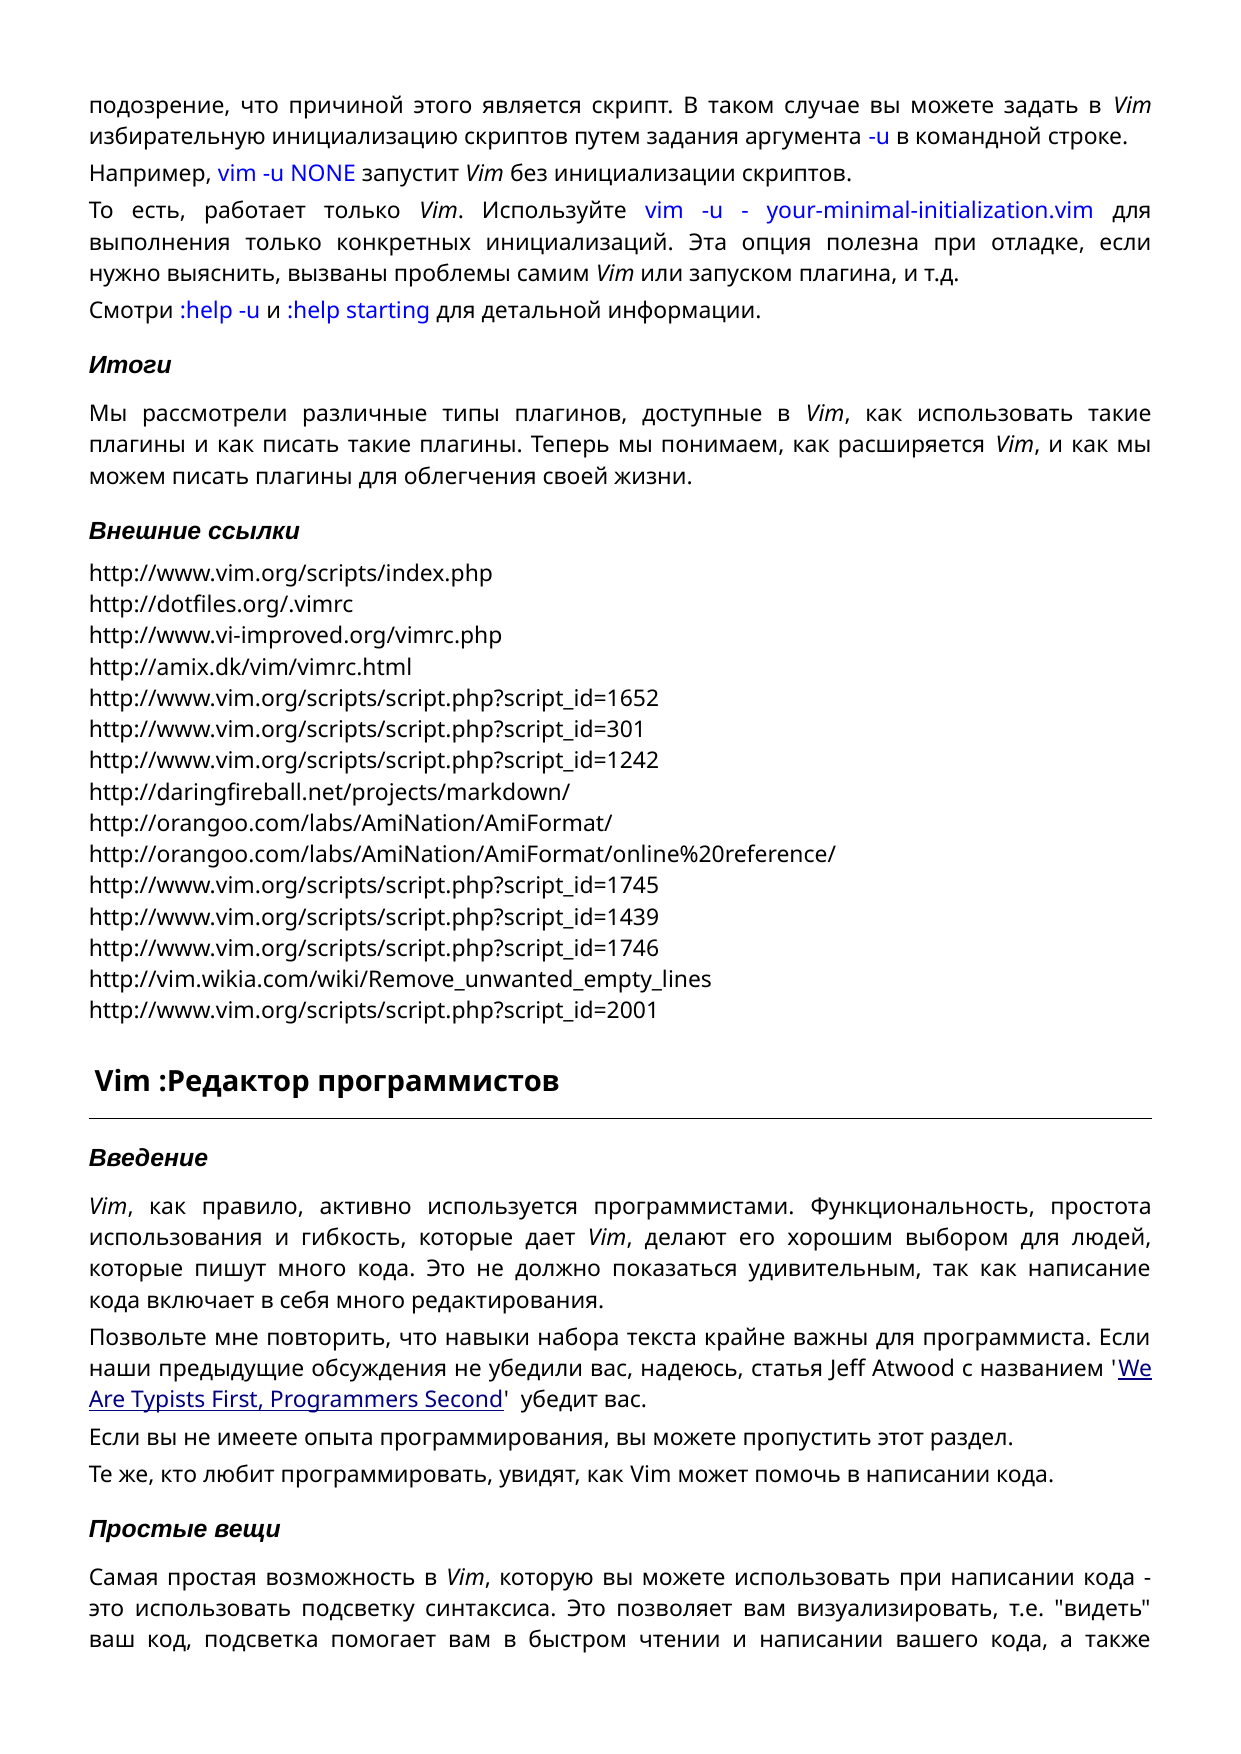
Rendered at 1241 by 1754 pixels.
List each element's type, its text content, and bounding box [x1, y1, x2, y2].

text http://www.vim.org/scripts/script.php?script_id=2001 [88, 994, 1152, 1026]
text Если вы не имеете опыта программирования, вы можете пропустить этот раздел. [88, 1420, 1152, 1452]
text http://orangoo.com/labs/AmiNation/AmiFormat/online%20reference/ [88, 838, 1152, 869]
text Например, vim -u NONE запустит Vim без инициализации скриптов. [88, 157, 1152, 188]
text Самая простая возможность в Vim, которую вы можете использовать при написании кода - это использовать подсветку синтаксиса. Это позволяет вам визуализировать, т.е. "видеть" ваш код, подсветка помогает вам в быстром чтении и написании вашего кода, а также [88, 1561, 1152, 1654]
text http://amix.dk/vim/vimrc.html [88, 651, 1152, 682]
text http://www.vi-improved.org/vimrc.php [88, 619, 1152, 651]
text http://www.vim.org/scripts/script.php?script_id=1242 [88, 744, 1152, 776]
text http://vim.wikia.com/wiki/Remove_unwanted_empty_lines [88, 963, 1152, 994]
text подозрение, что причиной этого является скрипт. В таком случае вы можете задать в Vim избирательную инициализацию скриптов путем задания аргумента -u в командной строке. [88, 88, 1152, 151]
text http://www.vim.org/scripts/script.php?script_id=1439 [88, 901, 1152, 932]
text Те же, кто любит программировать, увидят, как Vim может помочь в написании кода. [88, 1458, 1152, 1489]
text http://orangoo.com/labs/AmiNation/AmiFormat/ [88, 807, 1152, 838]
text Смотри :help -u и :help starting для детальной информации. [88, 294, 1152, 325]
text http://www.vim.org/scripts/script.php?script_id=1745 [88, 869, 1152, 901]
subtitle Введение [88, 1143, 1152, 1171]
text http://www.vim.org/scripts/script.php?script_id=1652 [88, 682, 1152, 713]
text Позвольте мне повторить, что навыки набора текста крайне важны для программиста. Если наши предыдущие обсуждения не убедили вас, надеюсь, статья Jeff Atwood с названием 'We Are Typists First, Programmers Second' убедит вас. [88, 1321, 1152, 1414]
text http://www.vim.org/scripts/index.php [88, 557, 1152, 588]
table_header Vim :Редактор программистов [89, 1055, 1152, 1118]
text То есть, работает только Vim. Используйте vim -u - your-minimal-initialization.vim для выполнения только конкретных инициализаций. Эта опция полезна при отладке, если нужно выяснить, вызваны проблемы самим Vim или запуском плагина, и т.д. [88, 194, 1152, 288]
subtitle Итоги [88, 350, 1152, 379]
subtitle Простые вещи [88, 1514, 1152, 1542]
text Vim, как правило, активно используется программистами. Функциональность, простота использования и гибкость, которые дает Vim, делают его хорошим выбором для людей, которые пишут много кода. Это не должно показаться удивительным, так как написание кода включает в себя много редактирования. [88, 1190, 1152, 1315]
text http://www.vim.org/scripts/script.php?script_id=1746 [88, 932, 1152, 963]
text http://dotfiles.org/.vimrc [88, 588, 1152, 619]
text http://www.vim.org/scripts/script.php?script_id=301 [88, 713, 1152, 744]
text Мы рассмотрели различные типы плагинов, доступные в Vim, как использовать такие плагины и как писать такие плагины. Теперь мы понимаем, как расширяется Vim, и как мы можем писать плагины для облегчения своей жизни. [88, 397, 1152, 491]
text http://daringfireball.net/projects/markdown/ [88, 776, 1152, 807]
subtitle Внешние ссылки [88, 516, 1152, 544]
